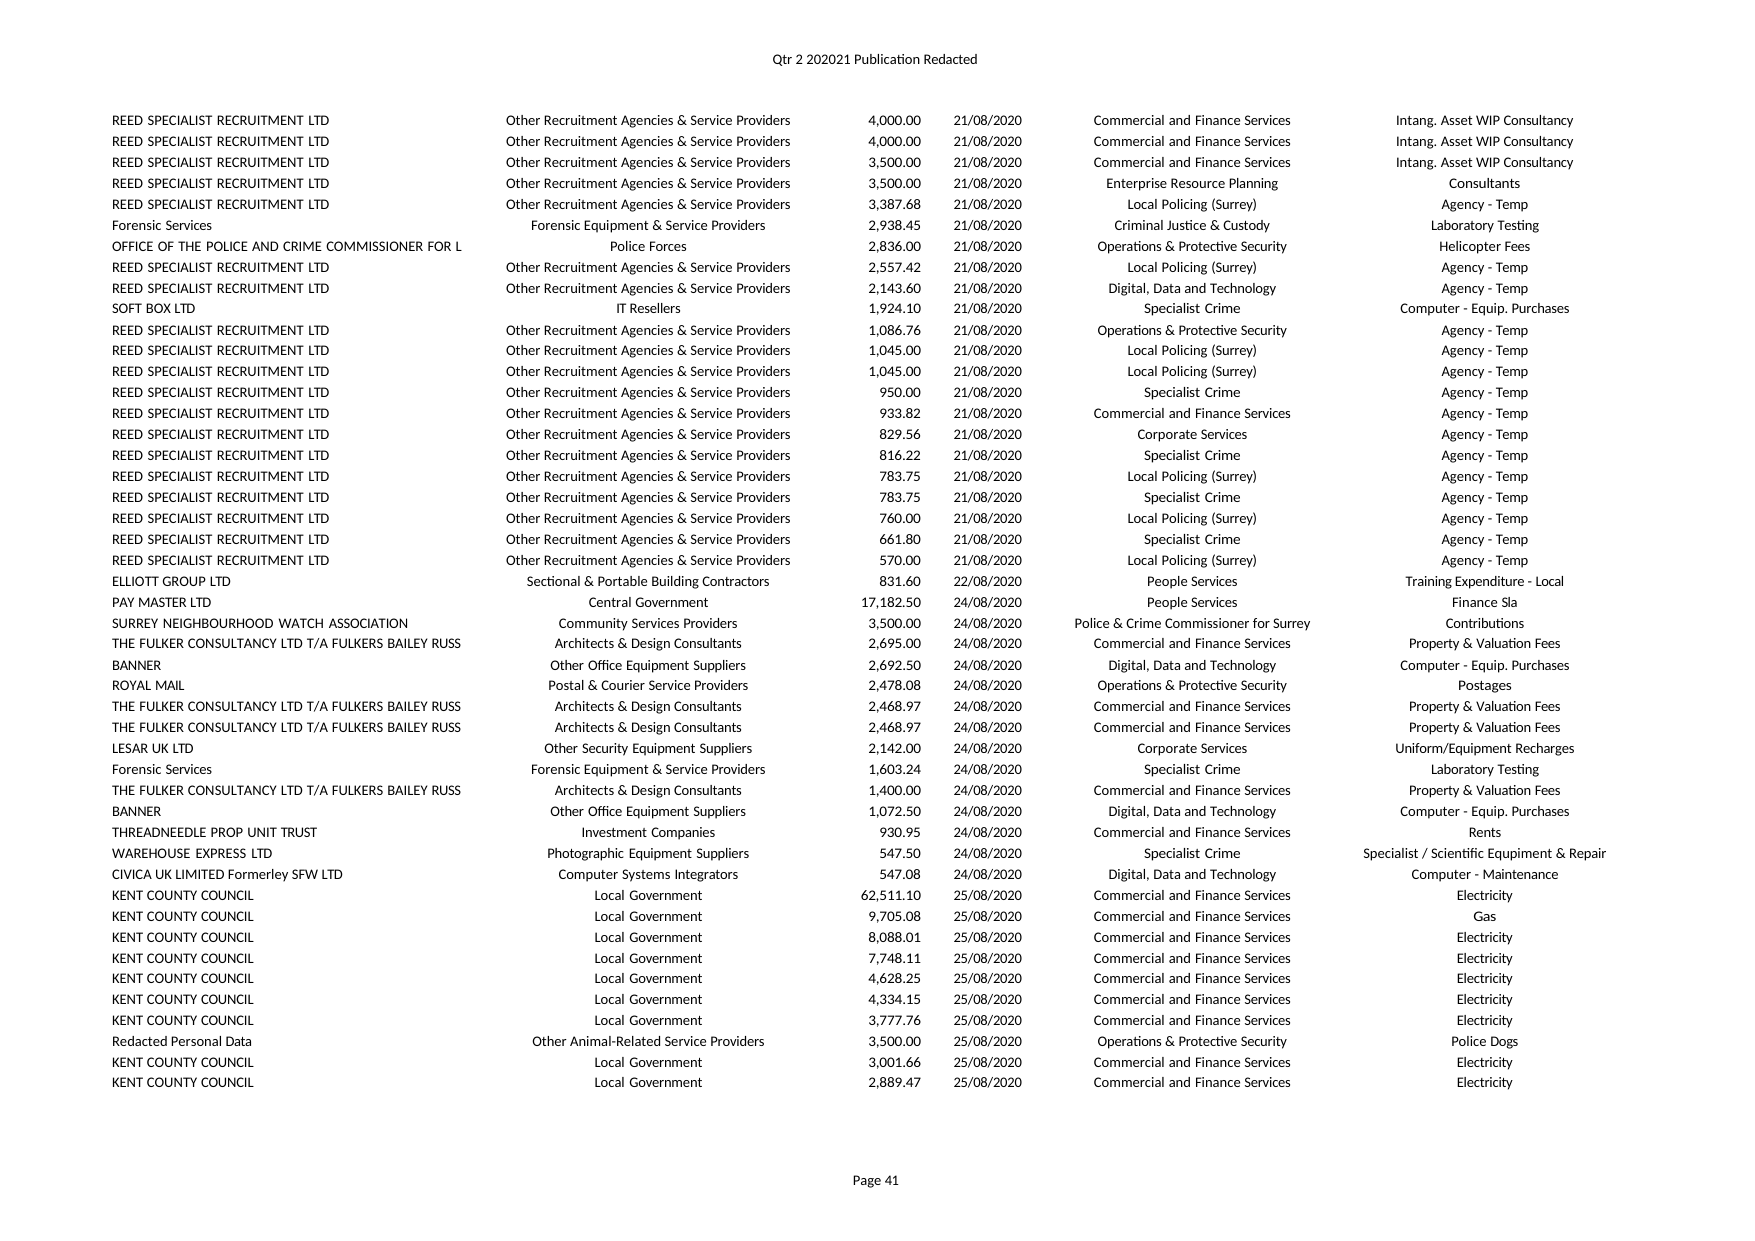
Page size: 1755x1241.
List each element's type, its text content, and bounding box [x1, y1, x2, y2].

table_cell Enterprise Resource Planning [1045, 173, 1337, 194]
table_cell 9,705.08 [829, 906, 928, 927]
table_cell Computer - Maintenance [1338, 864, 1630, 885]
table_cell 24/08/2020 [928, 759, 1045, 780]
table_cell Commercial and Finance Services [1045, 948, 1337, 968]
table_cell Agency - Temp [1338, 361, 1630, 382]
table_cell REED SPECIALIST RECRUITMENT LTD [106, 550, 465, 571]
table_cell Laboratory Testing [1338, 759, 1630, 780]
table_cell REED SPECIALIST RECRUITMENT LTD [106, 445, 465, 466]
table_cell Police & Crime Commissioner for Surrey [1045, 613, 1337, 633]
table_cell 21/08/2020 [928, 320, 1045, 340]
table_cell Other Recruitment Agencies & Service Providers [465, 361, 829, 382]
table_cell 829.56 [829, 424, 928, 445]
table_cell 21/08/2020 [928, 194, 1045, 215]
table_cell Agency - Temp [1338, 403, 1630, 424]
table_cell 25/08/2020 [928, 1031, 1045, 1052]
table_cell Computer - Equip. Purchases [1338, 655, 1630, 675]
table_cell 2,468.97 [829, 696, 928, 717]
table_cell Local Government [465, 927, 829, 948]
table_cell Property & Valuation Fees [1338, 717, 1630, 738]
table_cell Specialist Crime [1045, 759, 1337, 780]
table_cell REED SPECIALIST RECRUITMENT LTD [106, 173, 465, 194]
table_cell THE FULKER CONSULTANCY LTD T/A FULKERS BAILEY RUSS [106, 634, 465, 654]
table_cell 25/08/2020 [928, 1052, 1045, 1073]
table_cell Investment Companies [465, 822, 829, 843]
table_cell 3,387.68 [829, 194, 928, 215]
table_cell 25/08/2020 [928, 927, 1045, 948]
table_cell THE FULKER CONSULTANCY LTD T/A FULKERS BAILEY RUSS [106, 696, 465, 717]
table_cell 2,478.08 [829, 675, 928, 696]
table_cell 547.50 [829, 843, 928, 864]
table_cell Electricity [1338, 948, 1630, 968]
table_cell REED SPECIALIST RECRUITMENT LTD [106, 424, 465, 445]
table_cell Other Recruitment Agencies & Service Providers [465, 278, 829, 298]
table_cell 21/08/2020 [928, 152, 1045, 173]
table_cell Commercial and Finance Services [1045, 822, 1337, 843]
table_cell Agency - Temp [1338, 257, 1630, 278]
table_cell Other Recruitment Agencies & Service Providers [465, 382, 829, 403]
table_cell Other Recruitment Agencies & Service Providers [465, 424, 829, 445]
table_cell Other Office Equipment Suppliers [465, 655, 829, 675]
table_cell 933.82 [829, 403, 928, 424]
table_cell 2,889.47 [829, 1073, 928, 1093]
table_cell 24/08/2020 [928, 822, 1045, 843]
table_cell Computer - Equip. Purchases [1338, 299, 1630, 319]
table_cell 2,143.60 [829, 278, 928, 298]
table_cell Electricity [1338, 969, 1630, 989]
table_cell 24/08/2020 [928, 717, 1045, 738]
table_cell Commercial and Finance Services [1045, 906, 1337, 927]
table_cell Operations & Protective Security [1045, 320, 1337, 340]
table_cell Computer Systems Integrators [465, 864, 829, 885]
table_cell REED SPECIALIST RECRUITMENT LTD [106, 278, 465, 298]
table_cell 783.75 [829, 487, 928, 508]
table_cell Other Recruitment Agencies & Service Providers [465, 152, 829, 173]
table_cell Other Office Equipment Suppliers [465, 801, 829, 822]
table_cell Agency - Temp [1338, 424, 1630, 445]
table_cell Intang. Asset WIP Consultancy [1338, 110, 1630, 131]
table_cell Other Security Equipment Suppliers [465, 738, 829, 759]
table_cell Property & Valuation Fees [1338, 696, 1630, 717]
table_cell 4,334.15 [829, 990, 928, 1010]
table_cell Electricity [1338, 927, 1630, 948]
table_cell 950.00 [829, 382, 928, 403]
table_cell Electricity [1338, 1073, 1630, 1093]
table_cell 2,836.00 [829, 236, 928, 257]
table_cell BANNER [106, 655, 465, 675]
table_cell Sectional & Portable Building Contractors [465, 571, 829, 592]
table_cell Other Recruitment Agencies & Service Providers [465, 320, 829, 340]
table_cell Local Policing (Surrey) [1045, 508, 1337, 529]
table_cell 1,086.76 [829, 320, 928, 340]
table_cell Electricity [1338, 1010, 1630, 1031]
table_cell 24/08/2020 [928, 864, 1045, 885]
table_cell Forensic Services [106, 759, 465, 780]
table_cell Digital, Data and Technology [1045, 278, 1337, 298]
table_cell Laboratory Testing [1338, 215, 1630, 236]
table_cell Forensic Equipment & Service Providers [465, 759, 829, 780]
table_cell People Services [1045, 571, 1337, 592]
table_cell Agency - Temp [1338, 194, 1630, 215]
table_cell 831.60 [829, 571, 928, 592]
table_cell Intang. Asset WIP Consultancy [1338, 131, 1630, 152]
table_cell KENT COUNTY COUNCIL [106, 948, 465, 968]
table_cell ROYAL MAIL [106, 675, 465, 696]
table_cell Electricity [1338, 1052, 1630, 1073]
table_cell Commercial and Finance Services [1045, 634, 1337, 654]
table_cell Police Forces [465, 236, 829, 257]
table_cell 21/08/2020 [928, 550, 1045, 571]
table_cell Commercial and Finance Services [1045, 780, 1337, 801]
table_cell Central Government [465, 592, 829, 613]
table_cell Other Recruitment Agencies & Service Providers [465, 403, 829, 424]
table_cell ELLIOTT GROUP LTD [106, 571, 465, 592]
table_cell Local Policing (Surrey) [1045, 340, 1337, 361]
table_cell 62,511.10 [829, 885, 928, 906]
table_cell 3,777.76 [829, 1010, 928, 1031]
table_cell Agency - Temp [1338, 445, 1630, 466]
table_cell 25/08/2020 [928, 969, 1045, 989]
table_cell Local Policing (Surrey) [1045, 257, 1337, 278]
table_cell 21/08/2020 [928, 529, 1045, 550]
table_cell KENT COUNTY COUNCIL [106, 885, 465, 906]
table_cell Local Policing (Surrey) [1045, 466, 1337, 487]
table_cell REED SPECIALIST RECRUITMENT LTD [106, 529, 465, 550]
table_cell 2,468.97 [829, 717, 928, 738]
table_cell 21/08/2020 [928, 173, 1045, 194]
table_cell KENT COUNTY COUNCIL [106, 990, 465, 1010]
table_cell 3,500.00 [829, 173, 928, 194]
table_cell Criminal Justice & Custody [1045, 215, 1337, 236]
table_cell Other Recruitment Agencies & Service Providers [465, 445, 829, 466]
table_cell Consultants [1338, 173, 1630, 194]
table_cell Community Services Providers [465, 613, 829, 633]
table_cell Architects & Design Consultants [465, 696, 829, 717]
table_cell REED SPECIALIST RECRUITMENT LTD [106, 340, 465, 361]
table_cell Contributions [1338, 613, 1630, 633]
table_cell Digital, Data and Technology [1045, 801, 1337, 822]
table_cell 21/08/2020 [928, 487, 1045, 508]
table_cell People Services [1045, 592, 1337, 613]
table_cell 21/08/2020 [928, 257, 1045, 278]
table_cell Local Policing (Surrey) [1045, 194, 1337, 215]
table_cell Operations & Protective Security [1045, 236, 1337, 257]
table_cell 7,748.11 [829, 948, 928, 968]
table_cell Commercial and Finance Services [1045, 131, 1337, 152]
table_cell 1,400.00 [829, 780, 928, 801]
table_cell 1,924.10 [829, 299, 928, 319]
table_cell 661.80 [829, 529, 928, 550]
table_cell 930.95 [829, 822, 928, 843]
table_cell Other Recruitment Agencies & Service Providers [465, 257, 829, 278]
table_cell 24/08/2020 [928, 843, 1045, 864]
table_cell 21/08/2020 [928, 110, 1045, 131]
table_cell 2,557.42 [829, 257, 928, 278]
table_cell 4,000.00 [829, 131, 928, 152]
table_cell Helicopter Fees [1338, 236, 1630, 257]
table_cell REED SPECIALIST RECRUITMENT LTD [106, 320, 465, 340]
table_cell Agency - Temp [1338, 278, 1630, 298]
table_cell Commercial and Finance Services [1045, 1073, 1337, 1093]
table_cell 22/08/2020 [928, 571, 1045, 592]
table_cell 25/08/2020 [928, 990, 1045, 1010]
table_cell Postal & Courier Service Providers [465, 675, 829, 696]
table_cell 21/08/2020 [928, 361, 1045, 382]
table_cell 570.00 [829, 550, 928, 571]
table_cell REED SPECIALIST RECRUITMENT LTD [106, 257, 465, 278]
table_cell 4,628.25 [829, 969, 928, 989]
table_cell Local Government [465, 885, 829, 906]
table_cell Other Recruitment Agencies & Service Providers [465, 508, 829, 529]
table_cell 3,500.00 [829, 613, 928, 633]
table_cell Finance Sla [1338, 592, 1630, 613]
table_cell 24/08/2020 [928, 592, 1045, 613]
table_cell 24/08/2020 [928, 634, 1045, 654]
table_cell 24/08/2020 [928, 613, 1045, 633]
table_cell Other Recruitment Agencies & Service Providers [465, 487, 829, 508]
table_cell 21/08/2020 [928, 215, 1045, 236]
table_cell 21/08/2020 [928, 445, 1045, 466]
table_cell 21/08/2020 [928, 466, 1045, 487]
table_cell Specialist Crime [1045, 299, 1337, 319]
table_cell Local Policing (Surrey) [1045, 361, 1337, 382]
table_cell Training Expenditure - Local [1338, 571, 1630, 592]
table_cell 17,182.50 [829, 592, 928, 613]
table_cell Redacted Personal Data [106, 1031, 465, 1052]
table_cell Commercial and Finance Services [1045, 696, 1337, 717]
table_cell Commercial and Finance Services [1045, 1052, 1337, 1073]
table_cell Specialist / Scientific Equpiment & Repair [1338, 843, 1630, 864]
table_cell Operations & Protective Security [1045, 1031, 1337, 1052]
table_cell Other Recruitment Agencies & Service Providers [465, 173, 829, 194]
table_cell LESAR UK LTD [106, 738, 465, 759]
table_cell Intang. Asset WIP Consultancy [1338, 152, 1630, 173]
table_cell 1,045.00 [829, 340, 928, 361]
table_cell Uniform/Equipment Recharges [1338, 738, 1630, 759]
table_cell Agency - Temp [1338, 529, 1630, 550]
table_cell Commercial and Finance Services [1045, 110, 1337, 131]
table_cell REED SPECIALIST RECRUITMENT LTD [106, 152, 465, 173]
table_cell Other Recruitment Agencies & Service Providers [465, 131, 829, 152]
table_cell KENT COUNTY COUNCIL [106, 969, 465, 989]
table_cell 25/08/2020 [928, 948, 1045, 968]
table_cell Property & Valuation Fees [1338, 780, 1630, 801]
table_cell Forensic Services [106, 215, 465, 236]
table_cell CIVICA UK LIMITED Formerley SFW LTD [106, 864, 465, 885]
table_cell Local Government [465, 990, 829, 1010]
table_cell 1,045.00 [829, 361, 928, 382]
table_cell 24/08/2020 [928, 675, 1045, 696]
table_cell Commercial and Finance Services [1045, 403, 1337, 424]
table_cell 21/08/2020 [928, 382, 1045, 403]
table_cell Corporate Services [1045, 424, 1337, 445]
table_cell Property & Valuation Fees [1338, 634, 1630, 654]
table_cell REED SPECIALIST RECRUITMENT LTD [106, 194, 465, 215]
table_cell 3,001.66 [829, 1052, 928, 1073]
table_cell Digital, Data and Technology [1045, 655, 1337, 675]
table_cell 3,500.00 [829, 1031, 928, 1052]
table_cell WAREHOUSE EXPRESS LTD [106, 843, 465, 864]
table_cell 21/08/2020 [928, 508, 1045, 529]
table_cell Forensic Equipment & Service Providers [465, 215, 829, 236]
table_cell IT Resellers [465, 299, 829, 319]
table_cell Specialist Crime [1045, 529, 1337, 550]
table_cell Other Recruitment Agencies & Service Providers [465, 110, 829, 131]
table_cell Local Policing (Surrey) [1045, 550, 1337, 571]
table_cell Local Government [465, 948, 829, 968]
table_cell Other Recruitment Agencies & Service Providers [465, 529, 829, 550]
table_cell Other Animal-Related Service Providers [465, 1031, 829, 1052]
table_cell KENT COUNTY COUNCIL [106, 1073, 465, 1093]
table_cell 783.75 [829, 466, 928, 487]
table_cell Architects & Design Consultants [465, 634, 829, 654]
table_cell REED SPECIALIST RECRUITMENT LTD [106, 361, 465, 382]
table_cell Gas [1338, 906, 1630, 927]
table_cell SOFT BOX LTD [106, 299, 465, 319]
table_cell KENT COUNTY COUNCIL [106, 1010, 465, 1031]
table_cell Local Government [465, 969, 829, 989]
table_cell Agency - Temp [1338, 382, 1630, 403]
table_cell 25/08/2020 [928, 906, 1045, 927]
table_cell Specialist Crime [1045, 445, 1337, 466]
table_cell Other Recruitment Agencies & Service Providers [465, 194, 829, 215]
table_cell Specialist Crime [1045, 382, 1337, 403]
table_cell 1,072.50 [829, 801, 928, 822]
table_cell 21/08/2020 [928, 340, 1045, 361]
table_cell Architects & Design Consultants [465, 717, 829, 738]
table_cell 2,938.45 [829, 215, 928, 236]
table_cell Local Government [465, 1010, 829, 1031]
table_cell PAY MASTER LTD [106, 592, 465, 613]
table_cell 816.22 [829, 445, 928, 466]
table_cell Digital, Data and Technology [1045, 864, 1337, 885]
table_cell Commercial and Finance Services [1045, 1010, 1337, 1031]
table_cell Commercial and Finance Services [1045, 969, 1337, 989]
table_cell 4,000.00 [829, 110, 928, 131]
table_cell 24/08/2020 [928, 655, 1045, 675]
table_cell REED SPECIALIST RECRUITMENT LTD [106, 110, 465, 131]
table_cell Local Government [465, 1052, 829, 1073]
table_cell Other Recruitment Agencies & Service Providers [465, 466, 829, 487]
table_cell REED SPECIALIST RECRUITMENT LTD [106, 508, 465, 529]
table_cell THE FULKER CONSULTANCY LTD T/A FULKERS BAILEY RUSS [106, 780, 465, 801]
table_cell Electricity [1338, 885, 1630, 906]
table_cell Agency - Temp [1338, 487, 1630, 508]
table_cell Photographic Equipment Suppliers [465, 843, 829, 864]
table_cell REED SPECIALIST RECRUITMENT LTD [106, 131, 465, 152]
table_cell Agency - Temp [1338, 320, 1630, 340]
table_cell Electricity [1338, 990, 1630, 1010]
table_cell 24/08/2020 [928, 801, 1045, 822]
table_cell Commercial and Finance Services [1045, 990, 1337, 1010]
table_cell Specialist Crime [1045, 487, 1337, 508]
table_cell 547.08 [829, 864, 928, 885]
table_cell 24/08/2020 [928, 738, 1045, 759]
table_cell 21/08/2020 [928, 424, 1045, 445]
table_cell 21/08/2020 [928, 299, 1045, 319]
table_cell 2,692.50 [829, 655, 928, 675]
table_cell 8,088.01 [829, 927, 928, 948]
table_cell Corporate Services [1045, 738, 1337, 759]
table_cell Specialist Crime [1045, 843, 1337, 864]
table_cell SURREY NEIGHBOURHOOD WATCH ASSOCIATION [106, 613, 465, 633]
table_cell KENT COUNTY COUNCIL [106, 1052, 465, 1073]
table_cell Commercial and Finance Services [1045, 152, 1337, 173]
table_cell Computer - Equip. Purchases [1338, 801, 1630, 822]
table_cell 760.00 [829, 508, 928, 529]
table_cell BANNER [106, 801, 465, 822]
table_cell 21/08/2020 [928, 403, 1045, 424]
table_cell 21/08/2020 [928, 278, 1045, 298]
table_cell REED SPECIALIST RECRUITMENT LTD [106, 403, 465, 424]
table_cell THREADNEEDLE PROP UNIT TRUST [106, 822, 465, 843]
table_cell 2,695.00 [829, 634, 928, 654]
table_cell 21/08/2020 [928, 131, 1045, 152]
table_cell 24/08/2020 [928, 780, 1045, 801]
table_cell 2,142.00 [829, 738, 928, 759]
table_cell Operations & Protective Security [1045, 675, 1337, 696]
table_cell Agency - Temp [1338, 508, 1630, 529]
table_cell REED SPECIALIST RECRUITMENT LTD [106, 487, 465, 508]
table_cell REED SPECIALIST RECRUITMENT LTD [106, 382, 465, 403]
table_cell Local Government [465, 906, 829, 927]
table_cell Local Government [465, 1073, 829, 1093]
table_cell 1,603.24 [829, 759, 928, 780]
table_cell Agency - Temp [1338, 466, 1630, 487]
table_cell REED SPECIALIST RECRUITMENT LTD [106, 466, 465, 487]
table_cell Commercial and Finance Services [1045, 717, 1337, 738]
table_cell 24/08/2020 [928, 696, 1045, 717]
table_cell KENT COUNTY COUNCIL [106, 906, 465, 927]
table_cell THE FULKER CONSULTANCY LTD T/A FULKERS BAILEY RUSS [106, 717, 465, 738]
table_cell Agency - Temp [1338, 340, 1630, 361]
table_cell 25/08/2020 [928, 885, 1045, 906]
table_cell Postages [1338, 675, 1630, 696]
table_cell Commercial and Finance Services [1045, 885, 1337, 906]
table_cell Other Recruitment Agencies & Service Providers [465, 340, 829, 361]
table_cell Architects & Design Consultants [465, 780, 829, 801]
table_cell OFFICE OF THE POLICE AND CRIME COMMISSIONER FOR L [106, 236, 465, 257]
table_cell Police Dogs [1338, 1031, 1630, 1052]
table_cell KENT COUNTY COUNCIL [106, 927, 465, 948]
table_cell 25/08/2020 [928, 1073, 1045, 1093]
table_cell 3,500.00 [829, 152, 928, 173]
table_cell Rents [1338, 822, 1630, 843]
table_cell Agency - Temp [1338, 550, 1630, 571]
table_cell Commercial and Finance Services [1045, 927, 1337, 948]
table_cell 25/08/2020 [928, 1010, 1045, 1031]
table_cell Other Recruitment Agencies & Service Providers [465, 550, 829, 571]
table_cell 21/08/2020 [928, 236, 1045, 257]
